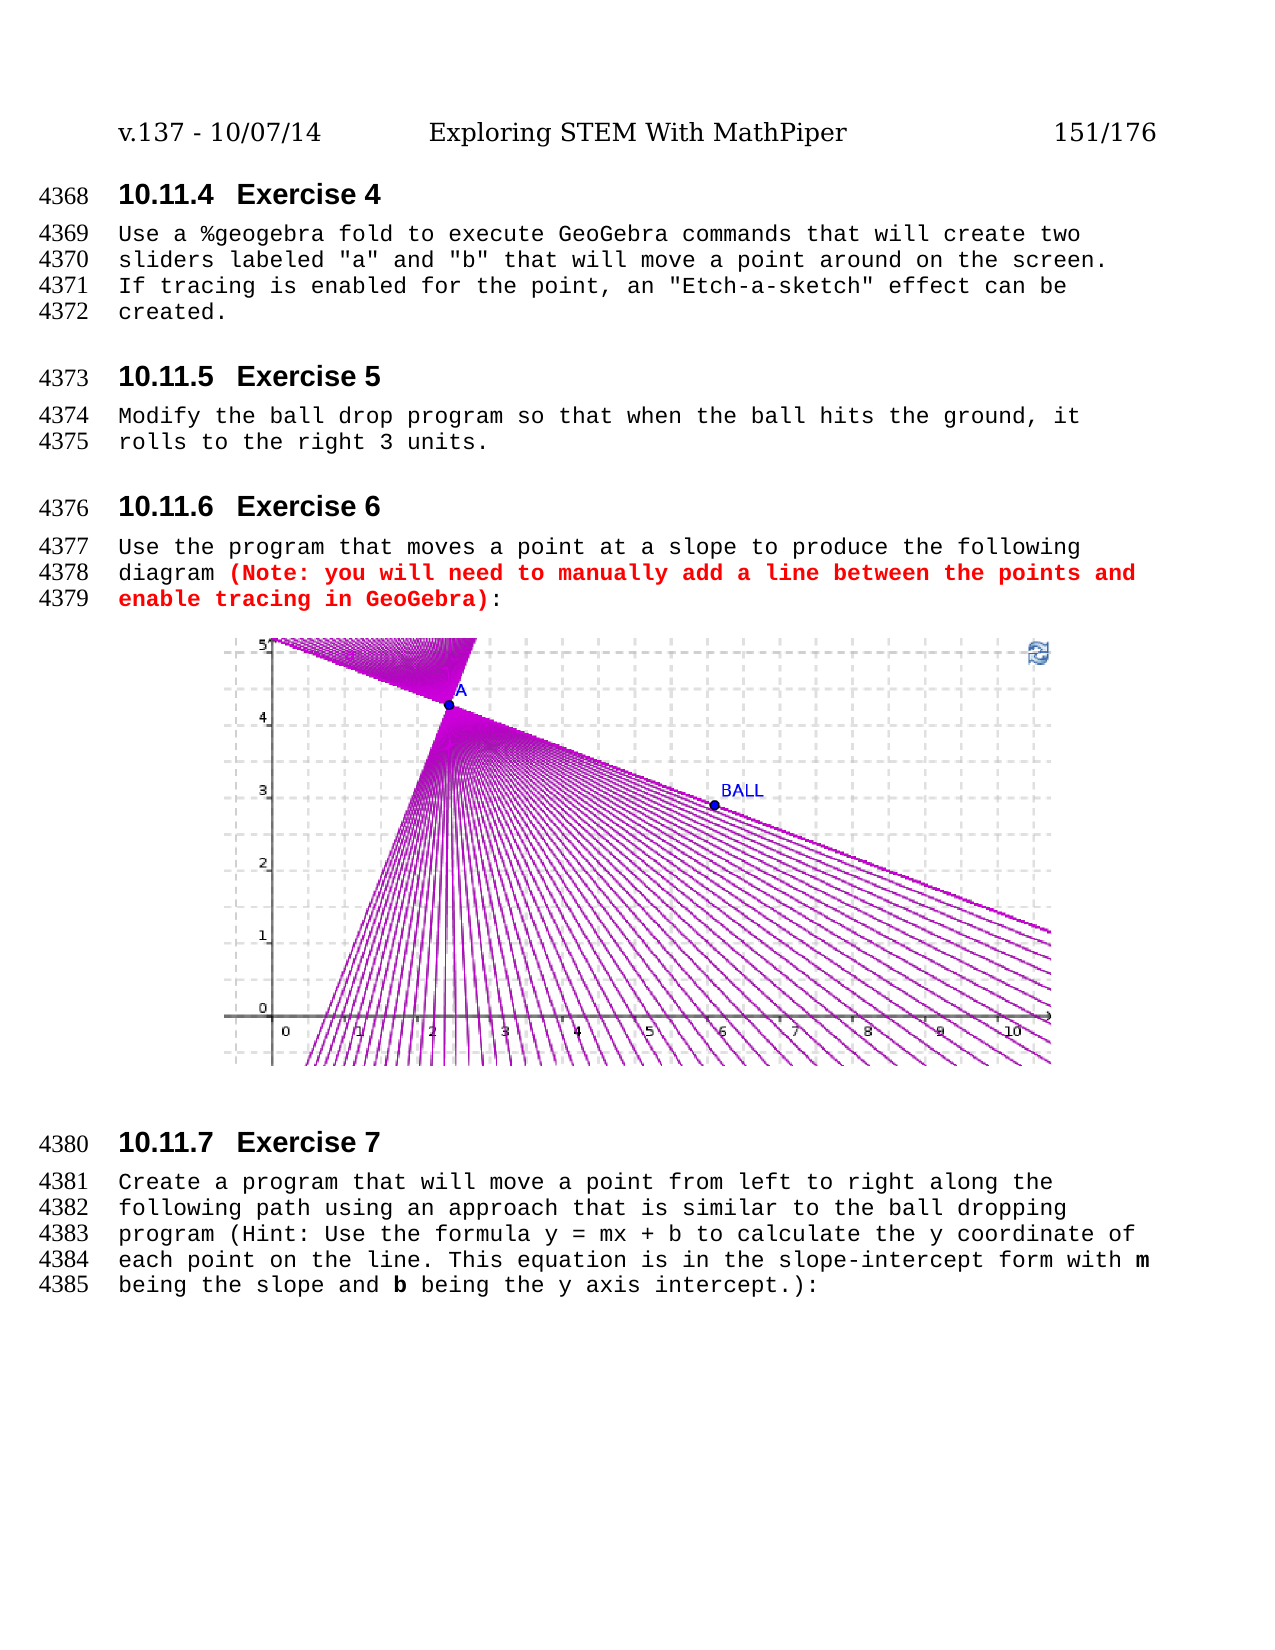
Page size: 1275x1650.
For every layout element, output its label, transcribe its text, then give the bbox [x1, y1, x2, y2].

text Modify the ball drop program so that when the ball hits the ground, it rolls to the right 3 units. [118, 404, 1157, 456]
text Create a program that will move a point from left to right along the following path using an approach that is similar to the ball dropping program (Hint: Use the formula y = mx + b to calculate the y coordinate of each point on the line. This equation is in the slope-intercept form with m being the slope and b being the y axis intercept.): [118, 1170, 1157, 1300]
subtitle Exercise 7 [118, 1124, 1157, 1158]
text Use the program that moves a point at a slope to produce the following diagram (Note: you will need to manually add a line between the points and enable tracing in GeoGebra): [118, 535, 1157, 613]
picture [224, 638, 1052, 1066]
text Use a %geogebra fold to execute GeoGebra commands that will create two sliders labeled "a" and "b" that will move a point around on the screen. If tracing is enabled for the point, an "Etch-a-sketch" effect can be created. [118, 222, 1157, 326]
subtitle Exercise 5 [118, 359, 1157, 393]
subtitle Exercise 4 [118, 177, 1157, 210]
subtitle Exercise 6 [118, 489, 1157, 523]
